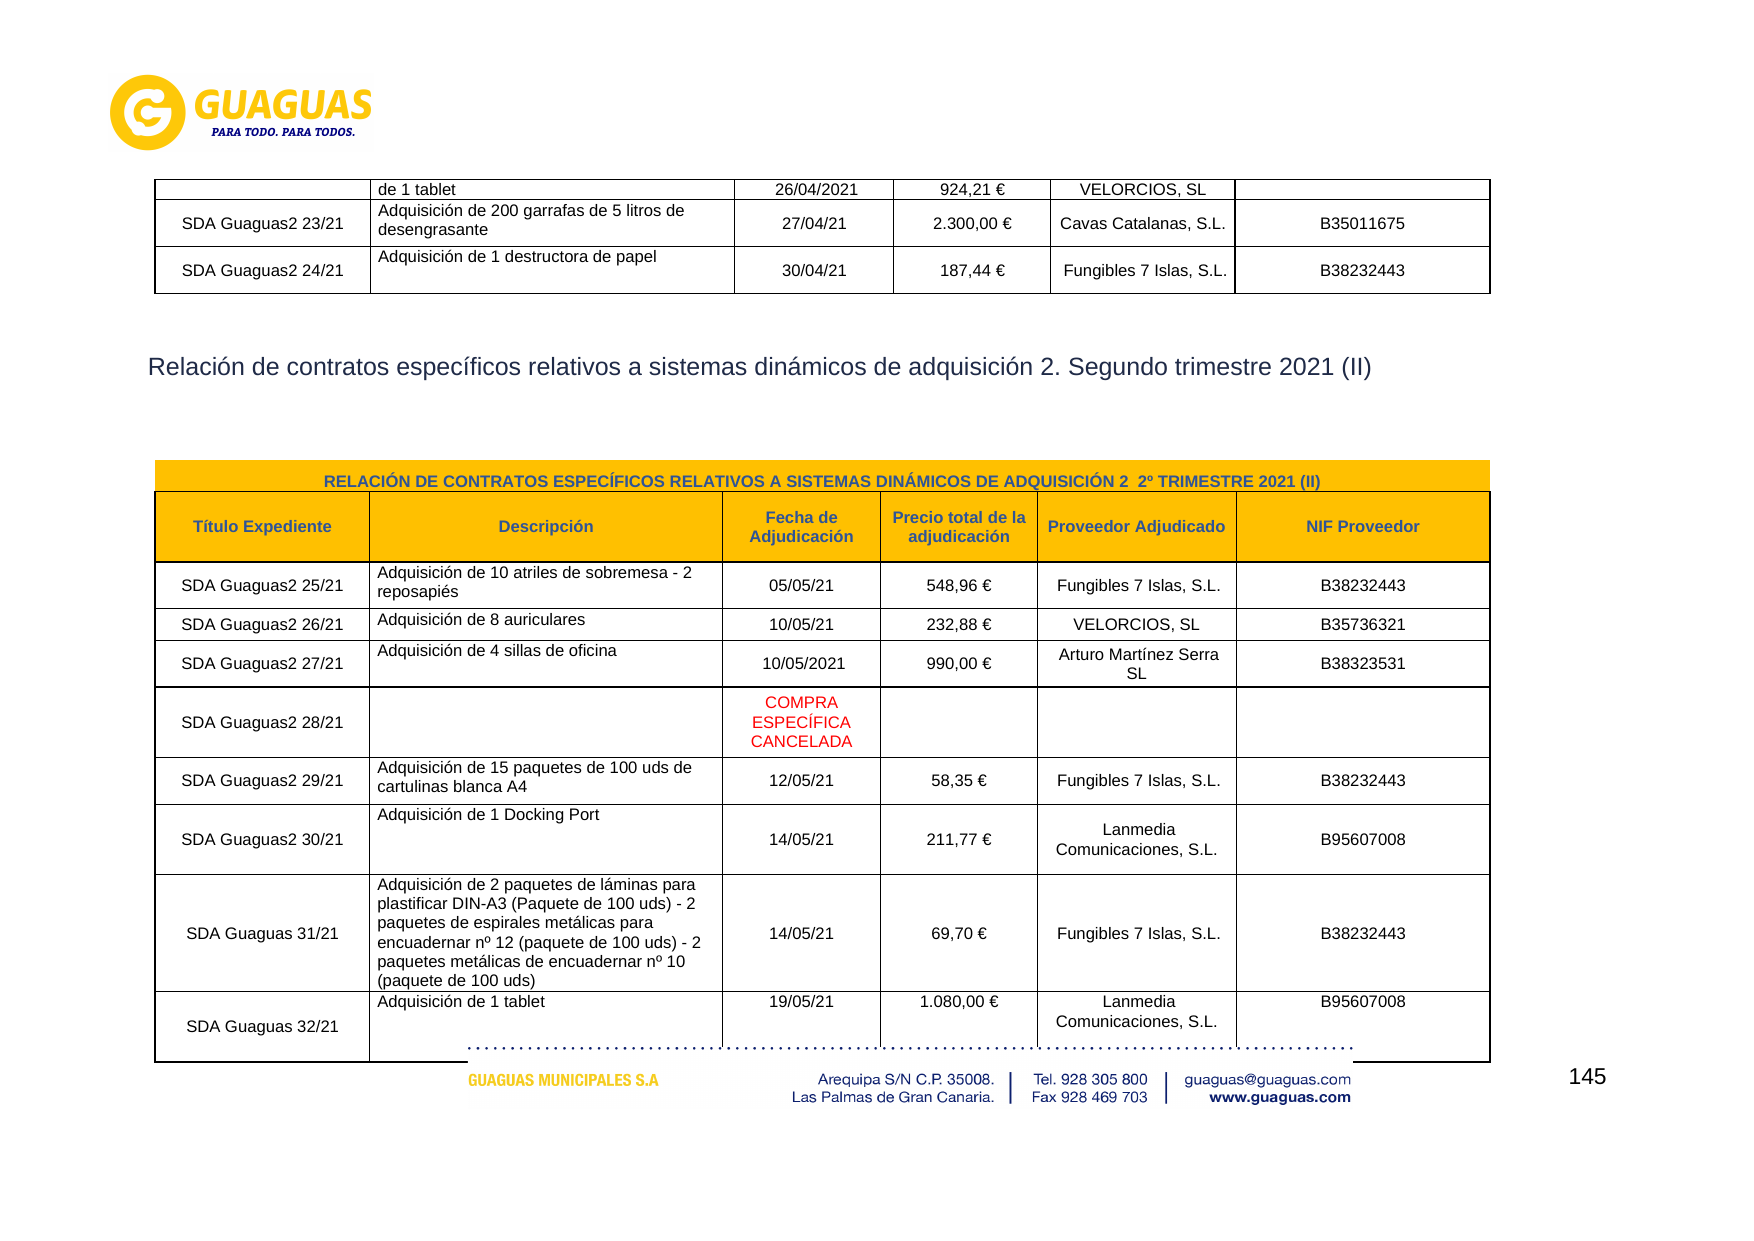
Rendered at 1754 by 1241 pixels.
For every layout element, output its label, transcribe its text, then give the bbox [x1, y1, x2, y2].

table_cell 26/04/2021 [735, 180, 893, 199]
table_cell Arturo Martínez Serra SL [1038, 641, 1236, 686]
table_cell Adquisición de 1 destructora de papel [371, 247, 734, 293]
table_cell 10/05/2021 [723, 641, 880, 686]
table_cell Fungibles 7 Islas, S.L. [1038, 875, 1236, 991]
table_cell Adquisición de 10 atriles de sobremesa - 2 reposapiés [370, 563, 722, 608]
table_cell 10/05/21 [723, 609, 880, 639]
table_cell 30/04/21 [735, 247, 893, 293]
table_cell B38232443 [1237, 875, 1489, 991]
table_cell [1237, 688, 1489, 757]
table_cell B38232443 [1237, 563, 1489, 608]
table_cell VELORCIOS, SL [1038, 609, 1236, 639]
table_cell B38232443 [1237, 758, 1489, 804]
table_cell Adquisición de 8 auriculares [370, 609, 722, 639]
table_cell 2.300,00 € [894, 200, 1050, 246]
table_cell VELORCIOS, SL [1051, 180, 1234, 199]
table_cell Título Expediente [156, 492, 369, 561]
table_cell Adquisición de 200 garrafas de 5 litros de desengrasante [371, 200, 734, 246]
table_cell 187,44 € [894, 247, 1050, 293]
table_cell SDA Guaguas2 30/21 [156, 805, 369, 874]
table_cell SDA Guaguas2 29/21 [156, 758, 369, 804]
table_cell [1236, 180, 1489, 199]
table_cell Lanmedia Comunicaciones, S.L. [1038, 805, 1236, 874]
table_cell B95607008 [1237, 805, 1489, 874]
table_cell Adquisición de 2 paquetes de láminas para plastificar DIN-A3 (Paquete de 100 uds) - 2 paquetes de espirales metálicas para encuadernar nº 12 (paquete de 100 uds) - 2 paquetes metálicas de encuadernar nº 10 (paquete de 100 uds) [370, 875, 722, 991]
table_cell 27/04/21 [735, 200, 893, 246]
table_cell Fecha de Adjudicación [723, 492, 880, 561]
table_cell Adquisición de 15 paquetes de 100 uds de cartulinas blanca A4 [370, 758, 722, 804]
table_cell B35011675 [1236, 200, 1489, 246]
table_cell 924,21 € [894, 180, 1050, 199]
table_cell SDA Guaguas2 28/21 [156, 688, 369, 757]
table_cell SDA Guaguas2 27/21 [156, 641, 369, 686]
table_cell SDA Guaguas2 23/21 [156, 200, 370, 246]
table_cell 14/05/21 [723, 805, 880, 874]
table_cell SDA Guaguas2 26/21 [156, 609, 369, 639]
table_cell Adquisición de 1 tablet [370, 992, 722, 1061]
table_cell B38323531 [1237, 641, 1489, 686]
table_cell 548,96 € [881, 563, 1037, 608]
table_cell COMPRA ESPECÍFICA CANCELADA [723, 688, 880, 757]
table_cell 1.080,00 € [881, 992, 1037, 1047]
table_cell SDA Guaguas 31/21 [156, 875, 369, 991]
table_cell Fungibles 7 Islas, S.L. [1038, 563, 1236, 608]
table_cell SDA Guaguas 32/21 [156, 992, 369, 1061]
table_cell Adquisición de 1 Docking Port [370, 805, 722, 874]
table_cell Fungibles 7 Islas, S.L. [1038, 758, 1236, 804]
table_cell Precio total de la adjudicación [881, 492, 1037, 561]
table_cell Lanmedia Comunicaciones, S.L. [1038, 992, 1236, 1047]
table_cell SDA Guaguas2 25/21 [156, 563, 369, 608]
table_cell 19/05/21 [723, 992, 880, 1047]
table_cell 69,70 € [881, 875, 1037, 991]
table_header RELACIÓN DE CONTRATOS ESPECÍFICOS RELATIVOS A SISTEMAS DINÁMICOS DE ADQUISICIÓN 2 2º TRIMESTRE 2021 (II) [155, 460, 1490, 491]
table_cell [881, 688, 1037, 757]
table_cell SDA Guaguas2 24/21 [156, 247, 370, 293]
table_cell [1038, 688, 1236, 757]
table_cell de 1 tablet [371, 180, 734, 199]
table_cell 58,35 € [881, 758, 1037, 804]
table_cell [370, 688, 722, 757]
table_cell B95607008 [1237, 992, 1489, 1061]
table_cell Fungibles 7 Islas, S.L. [1051, 247, 1234, 293]
table_cell 14/05/21 [723, 875, 880, 991]
text Relación de contratos específicos relativos a sistemas dinámicos de adquisición 2. Segundo trimestre 2021 (II) [148, 352, 1606, 381]
table_cell [156, 180, 370, 199]
table_cell 12/05/21 [723, 758, 880, 804]
table_cell 05/05/21 [723, 563, 880, 608]
table_cell NIF Proveedor [1237, 492, 1489, 561]
table_cell 211,77 € [881, 805, 1037, 874]
table_cell 232,88 € [881, 609, 1037, 639]
table_cell B35736321 [1237, 609, 1489, 639]
table_cell Adquisición de 4 sillas de oficina [370, 641, 722, 686]
table_cell Proveedor Adjudicado [1038, 492, 1236, 561]
table_cell 990,00 € [881, 641, 1037, 686]
table_cell Descripción [370, 492, 722, 561]
table_cell B38232443 [1236, 247, 1489, 293]
table_cell Cavas Catalanas, S.L. [1051, 200, 1234, 246]
